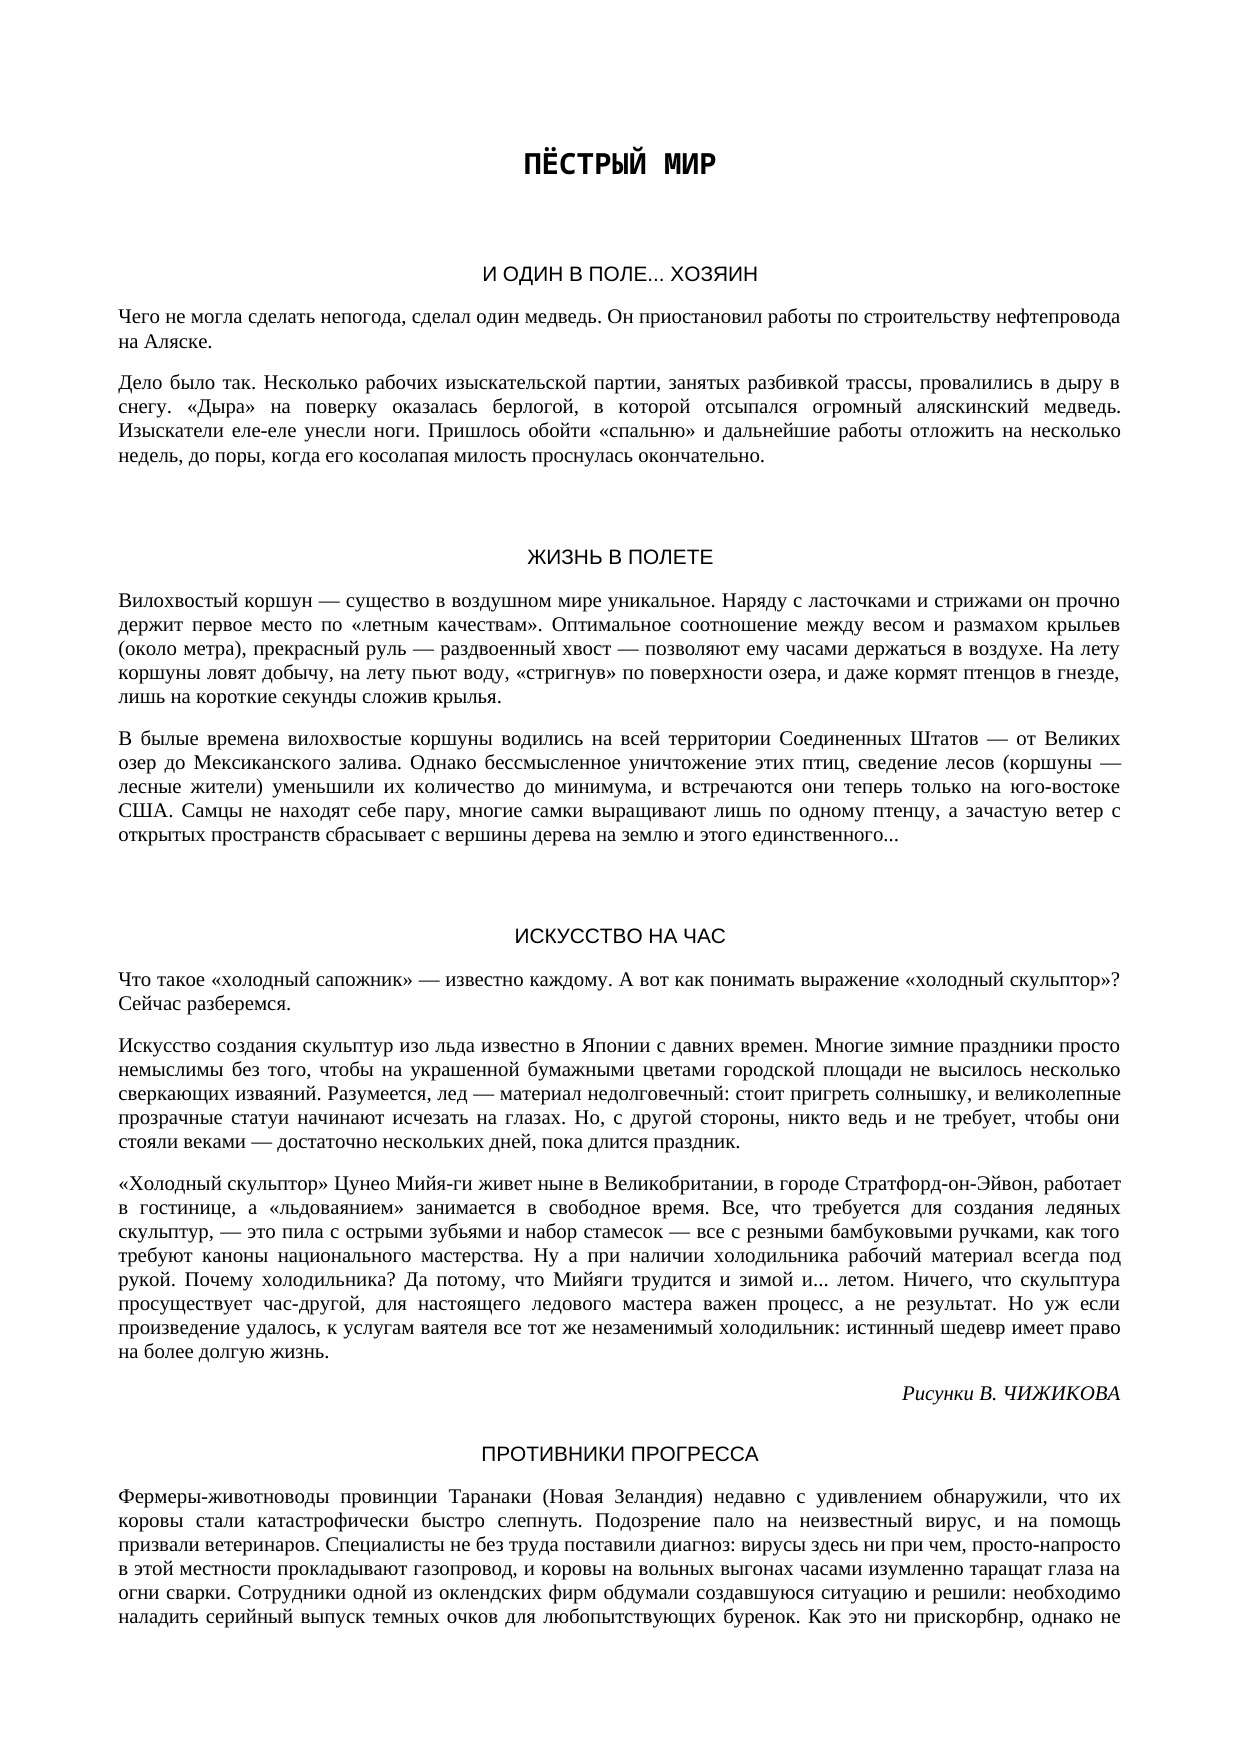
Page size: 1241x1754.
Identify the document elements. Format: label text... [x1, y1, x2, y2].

subtitle И ОДИН В ПОЛЕ... ХОЗЯИН [118, 262, 1122, 286]
subtitle ЖИЗНЬ В ПОЛЕТЕ [118, 545, 1122, 569]
subtitle ИСКУССТВО НА ЧАС [118, 924, 1122, 948]
text В былые времена вилохвостые коршуны водились на всей территории Соединенных Штатов — от Великих озер до Мексиканского залива. Однако бессмысленное уничтожение этих птиц, сведение лесов (коршуны — лесные жители) уменьшили их количество до минимума, и встречаются они теперь только на юго-востоке США. Самцы не находят себе пару, многие самки выращивают лишь по одному птенцу, а зачастую ветер с открытых пространств сбрасывает с вершины дерева на землю и этого единственного... [118, 726, 1122, 846]
subtitle ПРОТИВНИКИ ПРОГРЕССА [118, 1442, 1122, 1466]
text Вилохвостый коршун — существо в воздушном мире уникальное. Наряду с ласточками и стрижами он прочно держит первое место по «летным качествам». Оптимальное соотношение между весом и размахом крыльев (около метра), прекрасный руль — раздвоенный хвост — позволяют ему часами держаться в воздухе. На лету коршуны ловят добычу, на лету пьют воду, «стригнув» по поверхности озера, и даже кормят птенцов в гнезде, лишь на короткие секунды сложив крылья. [118, 587, 1122, 708]
text Рисунки В. ЧИЖИКОВА [118, 1381, 1122, 1405]
text Фермеры-животноводы провинции Таранаки (Новая Зеландия) недавно с удивлением обнаружили, что их коровы стали катастрофически быстро слепнуть. Подозрение пало на неизвестный вирус, и на помощь призвали ветеринаров. Специалисты не без труда поставили диагноз: вирусы здесь ни при чем, просто-напросто в этой местности прокладывают газопровод, и коровы на вольных выгонах часами изумленно таращат глаза на огни сварки. Сотрудники одной из оклендских фирм обдумали создавшуюся ситуацию и решили: необходимо наладить серийный выпуск темных очков для любопытствующих буренок. Как это ни прискорбнр, однако не [118, 1484, 1122, 1628]
text Дело было так. Несколько рабочих изыскательской партии, занятых разбивкой трассы, провалились в дыру в снегу. «Дыра» на поверку оказалась берлогой, в которой отсыпался огромный аляскинский медведь. Изыскатели еле-еле унесли ноги. Пришлось обойти «спальню» и дальнейшие работы отложить на несколько недель, до поры, когда его косолапая милость проснулась окончательно. [118, 370, 1122, 467]
text Чего не могла сделать непогода, сделал один медведь. Он приостановил работы по строительству нефтепровода на Аляске. [118, 304, 1122, 353]
text «Холодный скульптор» Цунео Мийя-ги живет ныне в Великобритании, в городе Стратфорд-он-Эйвон, работает в гостинице, а «льдоваянием» занимается в свободное время. Все, что требуется для создания ледяных скульптур, — это пила с острыми зубьями и набор стамесок — все с резными бамбуковыми ручками, как того требуют каноны национального мастерства. Ну а при наличии холодильника рабочий материал всегда под рукой. Почему холодильника? Да потому, что Мийяги трудится и зимой и... летом. Ничего, что скульптура просуществует час-другой, для настоящего ледового мастера важен процесс, а не результат. Но уж если произведение удалось, к услугам ваятеля все тот же незаменимый холодильник: истинный шедевр имеет право на более долгую жизнь. [118, 1171, 1122, 1363]
text Искусство создания скульптур изо льда известно в Японии с давних времен. Многие зимние праздники просто немыслимы без того, чтобы на украшенной бумажными цветами городской площади не высилось несколько сверкающих изваяний. Разумеется, лед — материал недолговечный: стоит пригреть солнышку, и великолепные прозрачные статуи начинают исчезать на глазах. Но, с другой стороны, никто ведь и не требует, чтобы они стояли веками — достаточно нескольких дней, пока длится праздник. [118, 1033, 1122, 1153]
text Что такое «холодный сапожник» — известно каждому. А вот как понимать выражение «холодный скульптор»? Сейчас разберемся. [118, 967, 1122, 1015]
subtitle ПЁСТРЫЙ МИР [118, 143, 1122, 183]
